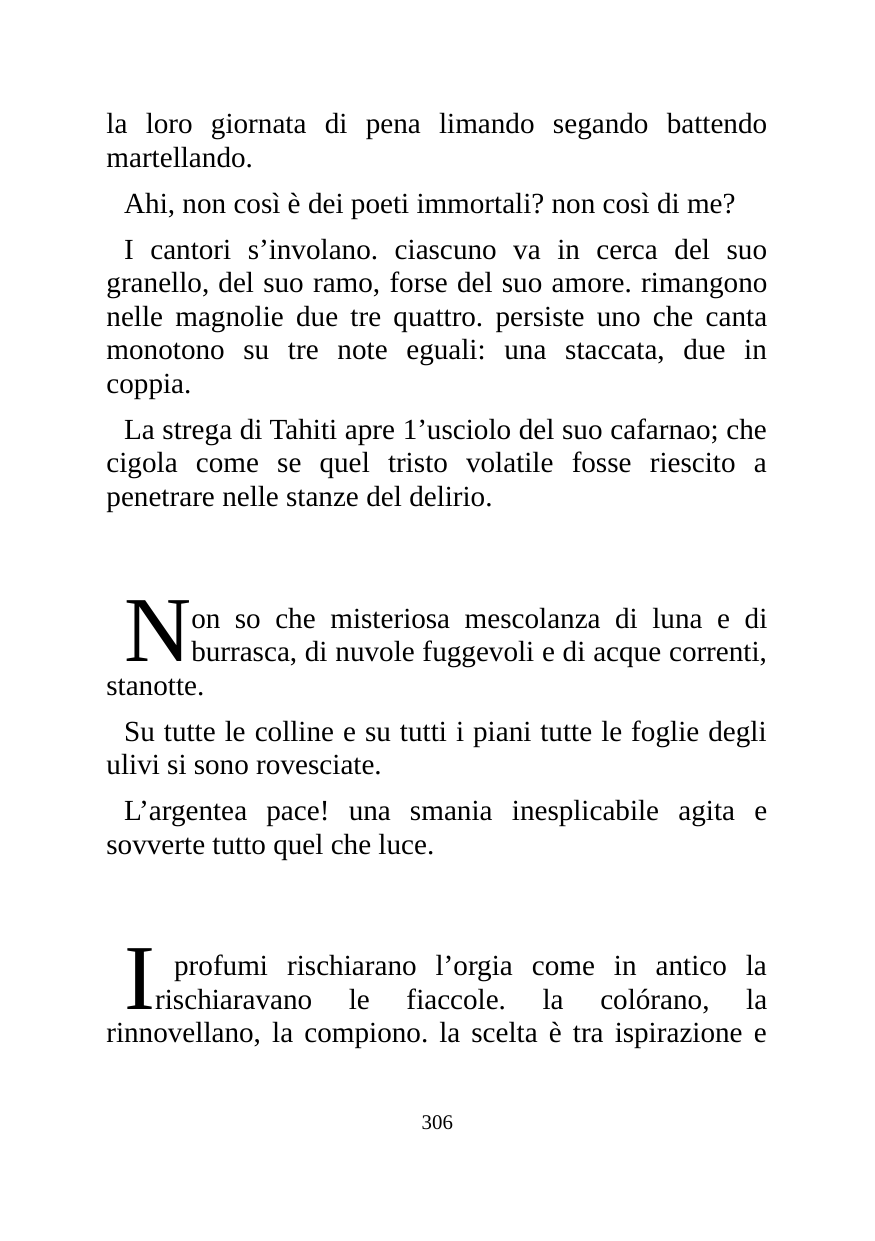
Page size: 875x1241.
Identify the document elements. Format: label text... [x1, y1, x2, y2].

text I profumi rischiarano l’orgia come in antico la rischiaravano le fiaccole. la colórano, la rinnovellano, la compiono. la scelta è tra ispirazione e [106, 948, 768, 1049]
text Su tutte le colline e su tutti i piani tutte le foglie degli ulivi si sono rovesciate. [106, 714, 768, 781]
text Ahi, non così è dei poeti immortali? non così di me? [106, 186, 768, 219]
text Non so che misteriosa mescolanza di luna e di burrasca, di nuvole fuggevoli e di acque correnti, stanotte. [106, 601, 768, 701]
text La strega di Tahiti apre 1’usciolo del suo cafarnao; che cigola come se quel tristo volatile fosse riescito a penetrare nelle stanze del delirio. [106, 412, 768, 513]
text la loro giornata di pena limando segando battendo martellando. [106, 106, 768, 173]
text L’argentea pace! una smania inesplicabile agita e sovverte tutto quel che luce. [106, 793, 768, 860]
text I cantori s’involano. ciascuno va in cerca del suo granello, del suo ramo, forse del suo amore. rimangono nelle magnolie due tre quattro. persiste uno che canta monotono su tre note eguali: una staccata, due in coppia. [106, 232, 768, 399]
